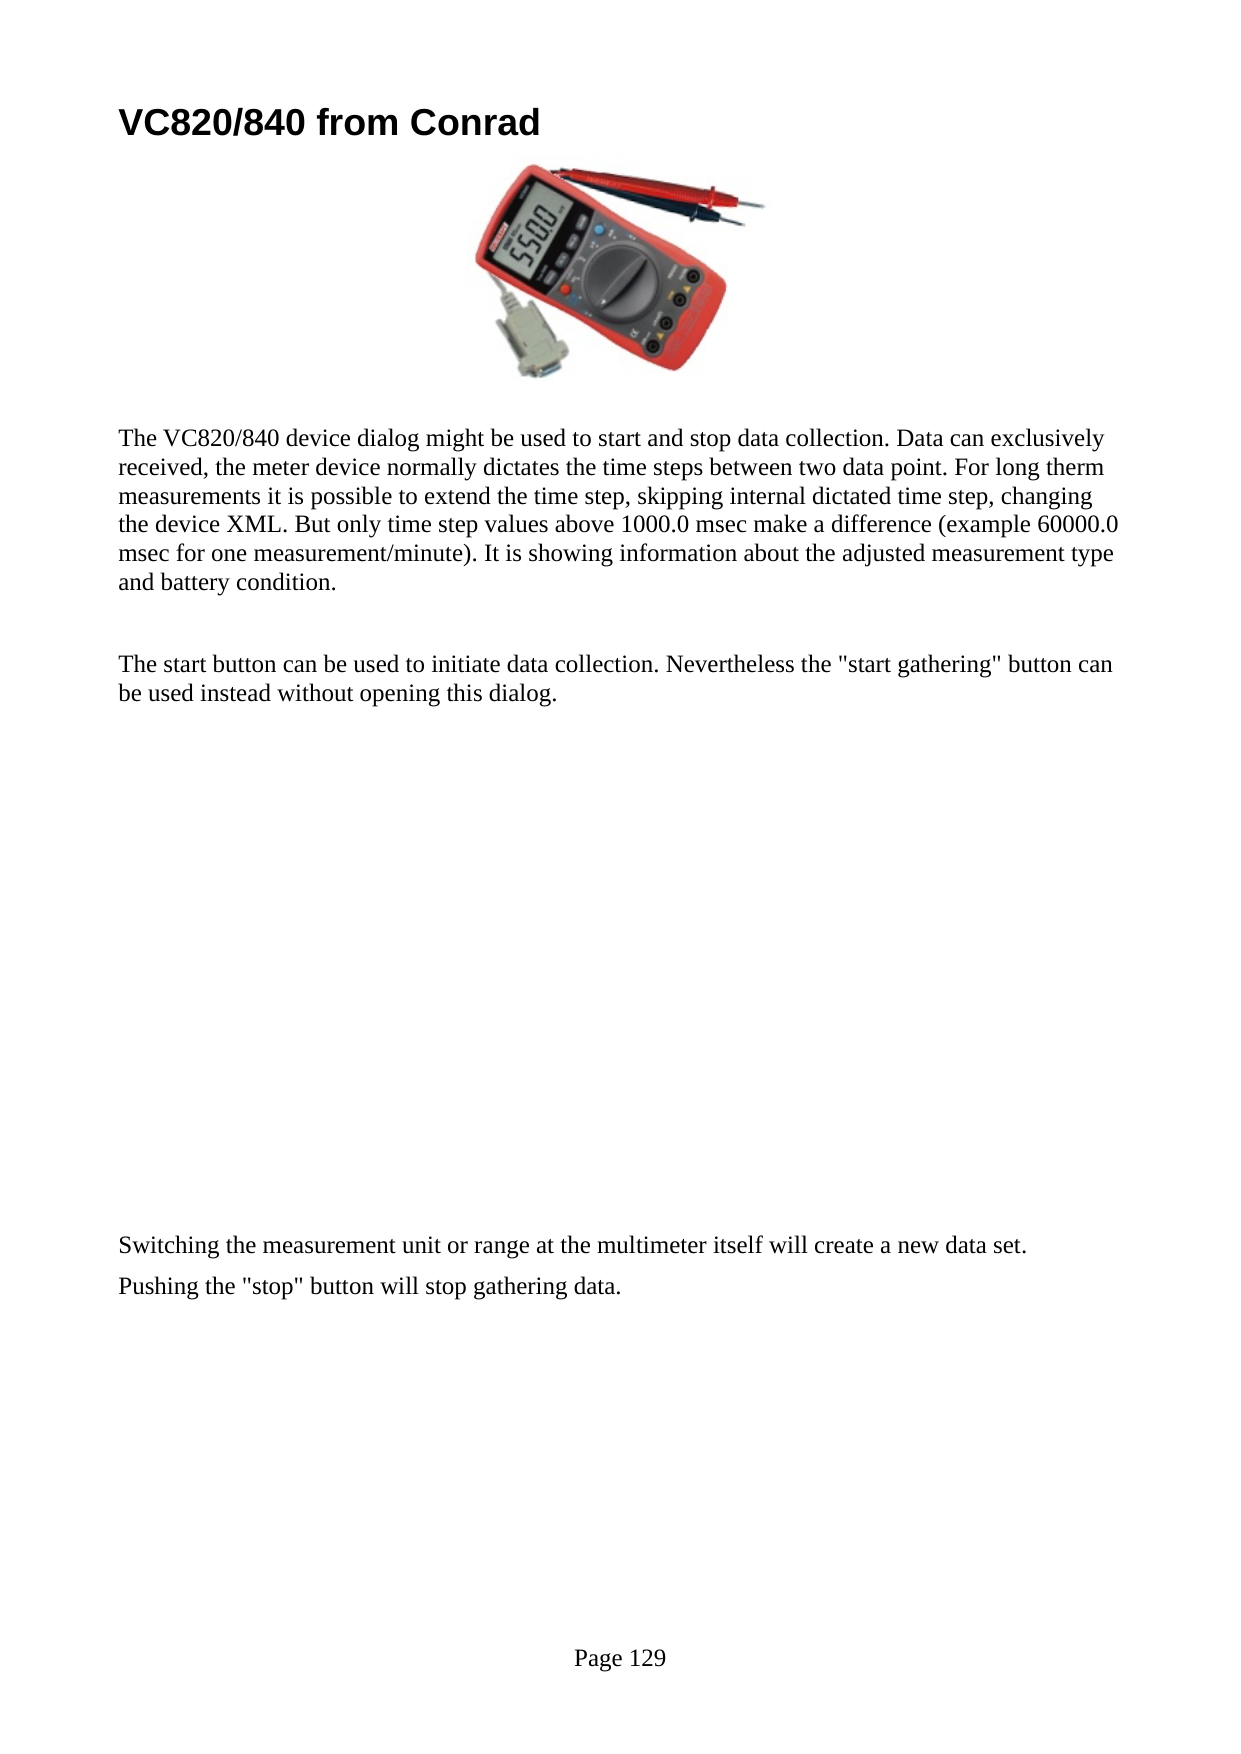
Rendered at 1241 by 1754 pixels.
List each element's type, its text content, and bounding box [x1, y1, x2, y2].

text The VC820/840 device dialog might be used to start and stop data collection. Data can exclusively received, the meter device normally dictates the time steps between two data point. For long therm measurements it is possible to extend the time step, skipping internal dictated time step, changing the device XML. But only time step values above 1000.0 msec make a difference (example 60000.0 msec for one measurement/minute). It is showing information about the adjusted measurement type and battery condition. [118, 423, 1122, 596]
text The start button can be used to initiate data collection. Nevertheless the "start gathering" button can be used instead without opening this dialog. [118, 649, 1122, 707]
text Pushing the "stop" button will stop gathering data. [118, 1271, 1122, 1300]
text Switching the measurement unit or range at the multimeter itself will create a new data set. [118, 1230, 1122, 1258]
subtitle VC820/840 from Conrad [118, 100, 1122, 143]
picture [466, 155, 774, 382]
